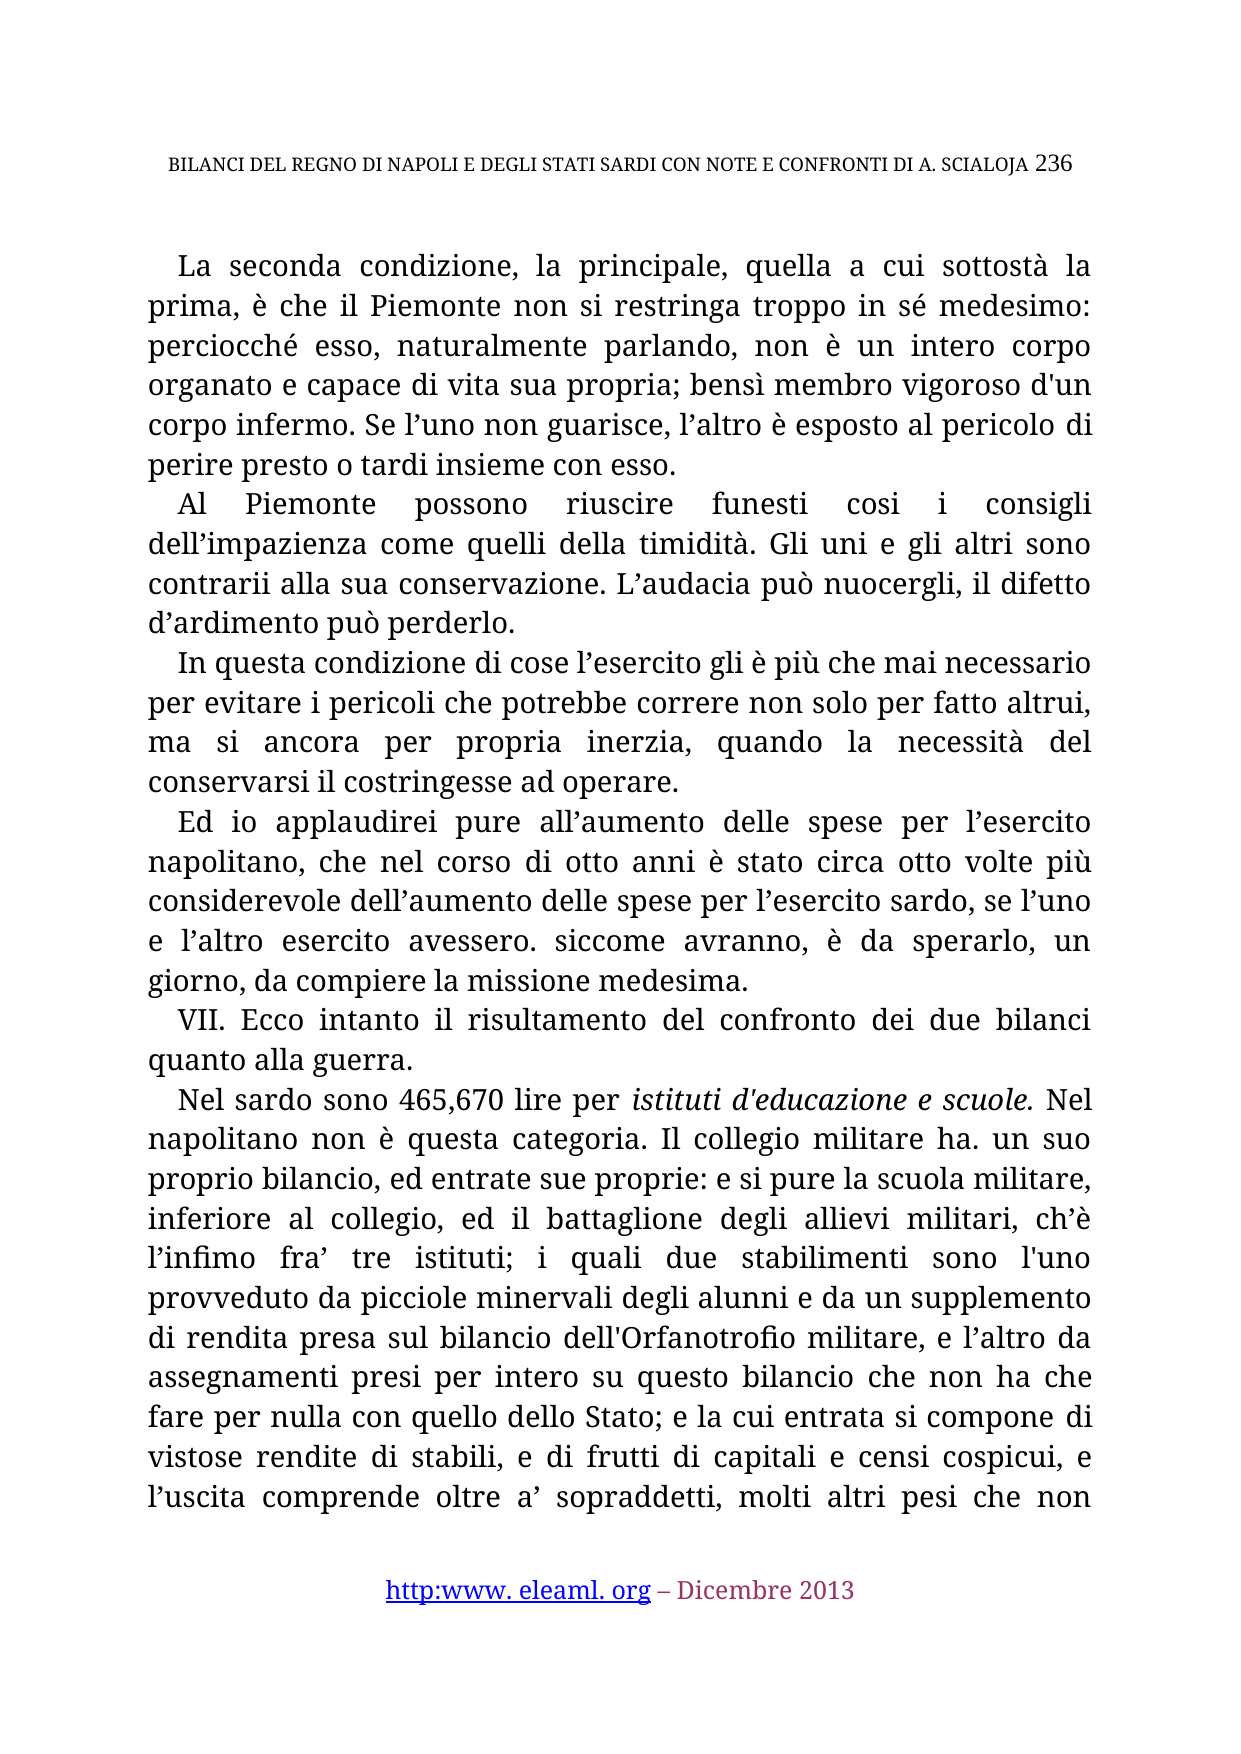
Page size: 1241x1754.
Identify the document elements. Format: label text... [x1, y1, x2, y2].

text La seconda condizione, la principale, quella a cui sottostà la prima, è che il Piemonte non si restringa troppo in sé medesimo: perciocché esso, naturalmente parlando, non è un intero corpo organato e capace di vita sua propria; bensì membro vigoroso d'un corpo infermo. Se l’uno non guarisce, l’altro è esposto al pericolo di perire presto o tardi insieme con esso. [148, 246, 1093, 484]
text Al Piemonte possono riuscire funesti cosi i consigli dell’impazienza come quelli della timidità. Gli uni e gli altri sono contrarii alla sua conservazione. L’audacia può nuocergli, il difetto d’ardimento può perderlo. [148, 484, 1093, 642]
text Ed io applaudirei pure all’aumento delle spese per l’esercito napolitano, che nel corso di otto anni è stato circa otto volte più considerevole dell’aumento delle spese per l’esercito sardo, se l’uno e l’altro esercito avessero. siccome avranno, è da sperarlo, un giorno, da compiere la missione medesima. [148, 801, 1093, 999]
text Nel sardo sono 465,670 lire per istituti d'educazione e scuole. Nel napolitano non è questa categoria. Il collegio militare ha. un suo proprio bilancio, ed entrate sue proprie: e si pure la scuola militare, inferiore al collegio, ed il battaglione degli allievi militari, ch’è l’infimo fra’ tre istituti; i quali due stabilimenti sono l'uno provveduto da picciole minervali degli alunni e da un supplemento di rendita presa sul bilancio dell'Orfanotrofio militare, e l’altro da assegnamenti presi per intero su questo bilancio che non ha che fare per nulla con quello dello Stato; e la cui entrata si compone di vistose rendite di stabili, e di frutti di capitali e censi cospicui, e l’uscita comprende oltre a’ sopraddetti, molti altri pesi che non [148, 1079, 1093, 1516]
text In questa condizione di cose l’esercito gli è più che mai necessario per evitare i pericoli che potrebbe correre non solo per fatto altrui, ma si ancora per propria inerzia, quando la necessità del conservarsi il costringesse ad operare. [148, 642, 1093, 801]
text VII. Ecco intanto il risultamento del confronto dei due bilanci quanto alla guerra. [148, 999, 1093, 1079]
